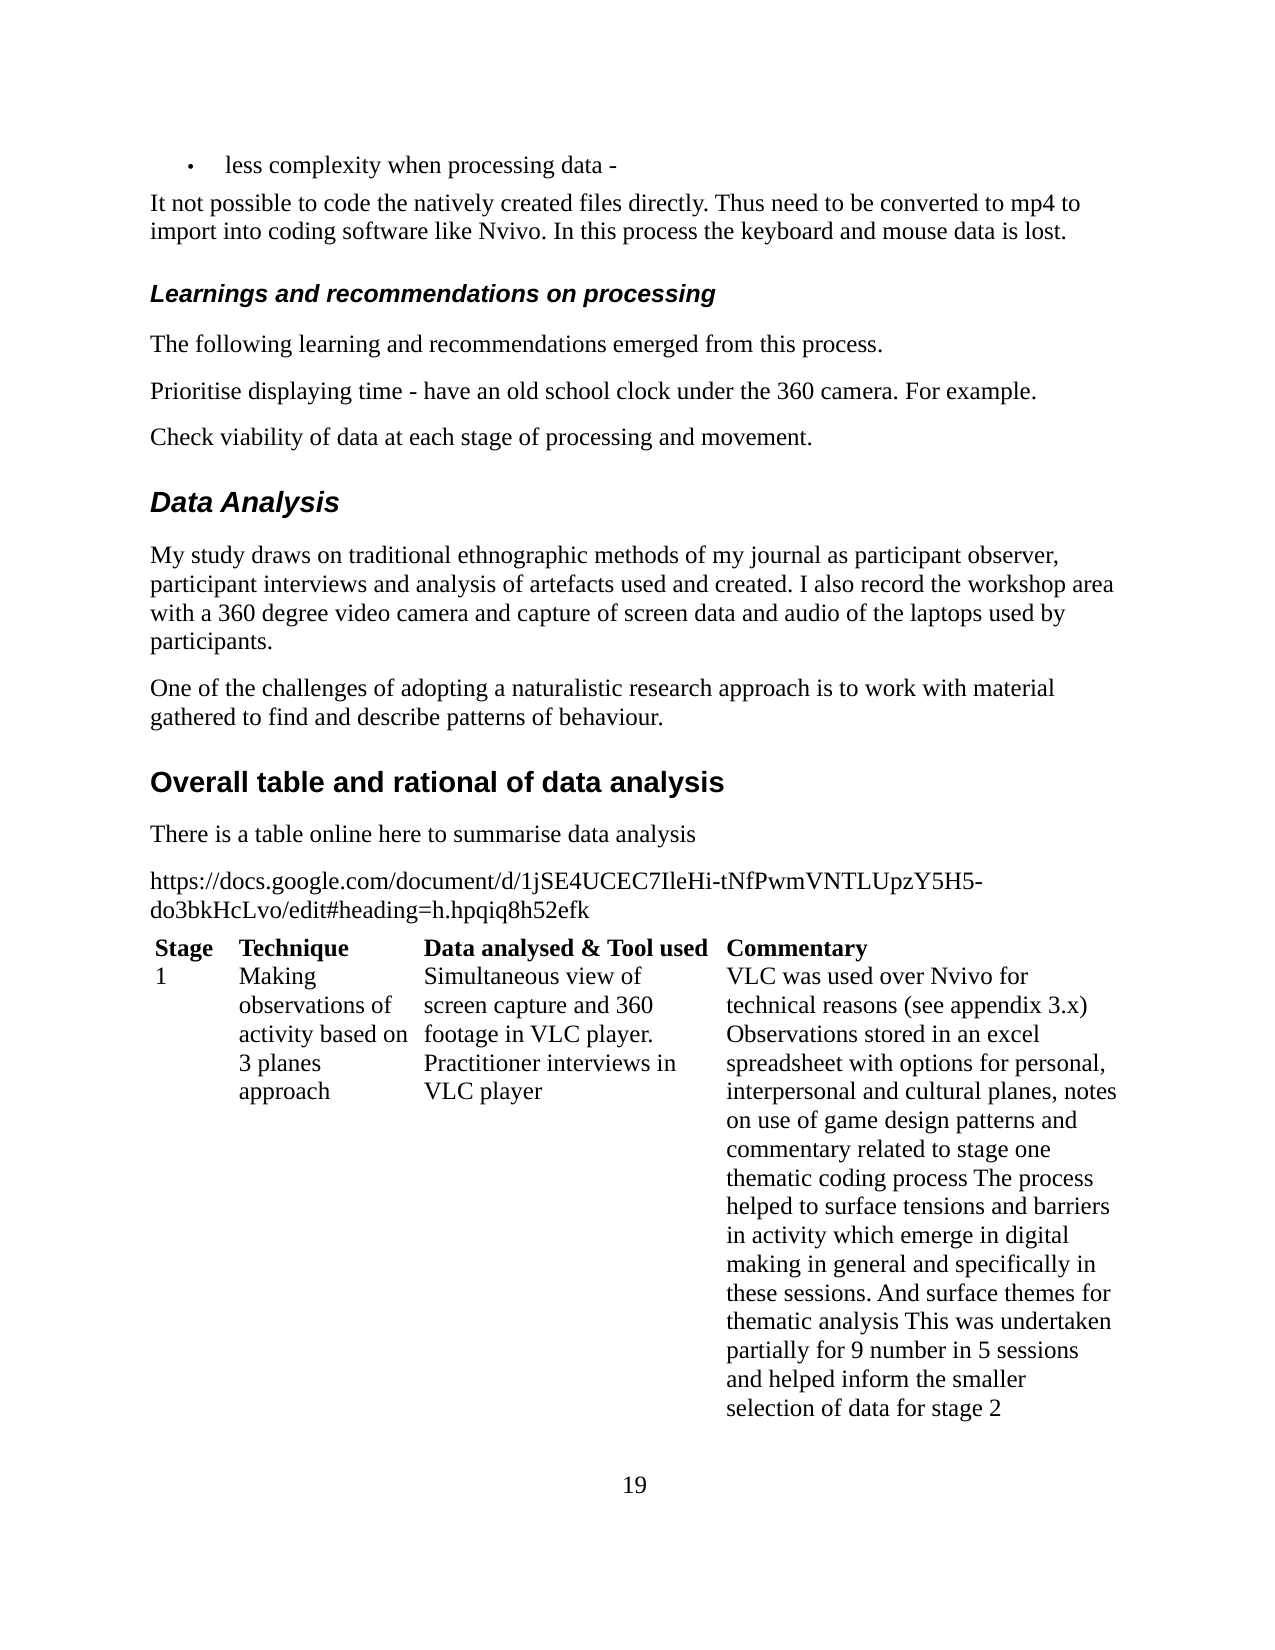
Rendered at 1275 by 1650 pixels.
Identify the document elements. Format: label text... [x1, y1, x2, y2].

text My study draws on traditional ethnographic methods of my journal as participant observer, participant interviews and analysis of artefacts used and created. I also record the workshop area with a 360 degree video camera and capture of screen data and audio of the laptops used by participants. [150, 540, 1125, 655]
table_cell VLC was used over Nvivo for technical reasons (see appendix 3.x) Observations stored in an excel spreadsheet with options for personal, interpersonal and cultural planes, notes on use of game design patterns and commentary related to stage one thematic coding process The process helped to surface tensions and barriers in activity which emerge in digital making in general and specifically in these sessions. And surface themes for thematic analysis This was undertaken partially for 9 number in 5 sessions and helped inform the smaller selection of data for stage 2 [721, 961, 1125, 1421]
table_header Stage [150, 933, 234, 961]
subtitle Data Analysis [150, 485, 1125, 519]
text Prioritise displaying time - have an old school clock under the 360 camera. For example. [150, 376, 1125, 404]
text Check viability of data at each stage of processing and movement. [150, 422, 1125, 451]
table_cell Making observations of activity based on 3 planes approach [234, 961, 419, 1421]
list less complexity when processing data - [187, 150, 1125, 179]
table_header Technique [234, 933, 419, 961]
text It not possible to code the natively created files directly. Thus need to be converted to mp4 to import into coding software like Nvivo. In this process the keyboard and mouse data is lost. [150, 188, 1125, 245]
table_header Data analysed & Tool used [419, 933, 721, 961]
table_cell 1 [150, 961, 234, 1421]
table_header Commentary [721, 933, 1125, 961]
subtitle Overall table and rational of data analysis [150, 764, 1125, 798]
text The following learning and recommendations emerged from this process. [150, 329, 1125, 358]
text One of the challenges of adopting a naturalistic research approach is to work with material gathered to find and describe patterns of behaviour. [150, 673, 1125, 731]
subtitle Learnings and recommendations on processing [150, 279, 1125, 308]
table_cell Simultaneous view of screen capture and 360 footage in VLC player. Practitioner interviews in VLC player [419, 961, 721, 1421]
text There is a table online here to summarise data analysis [150, 819, 1125, 848]
text https://docs.google.com/document/d/1jSE4UCEC7IleHi-tNfPwmVNTLUpzY5H5-do3bkHcLvo/edit#heading=h.hpqiq8h52efk [150, 866, 1125, 924]
